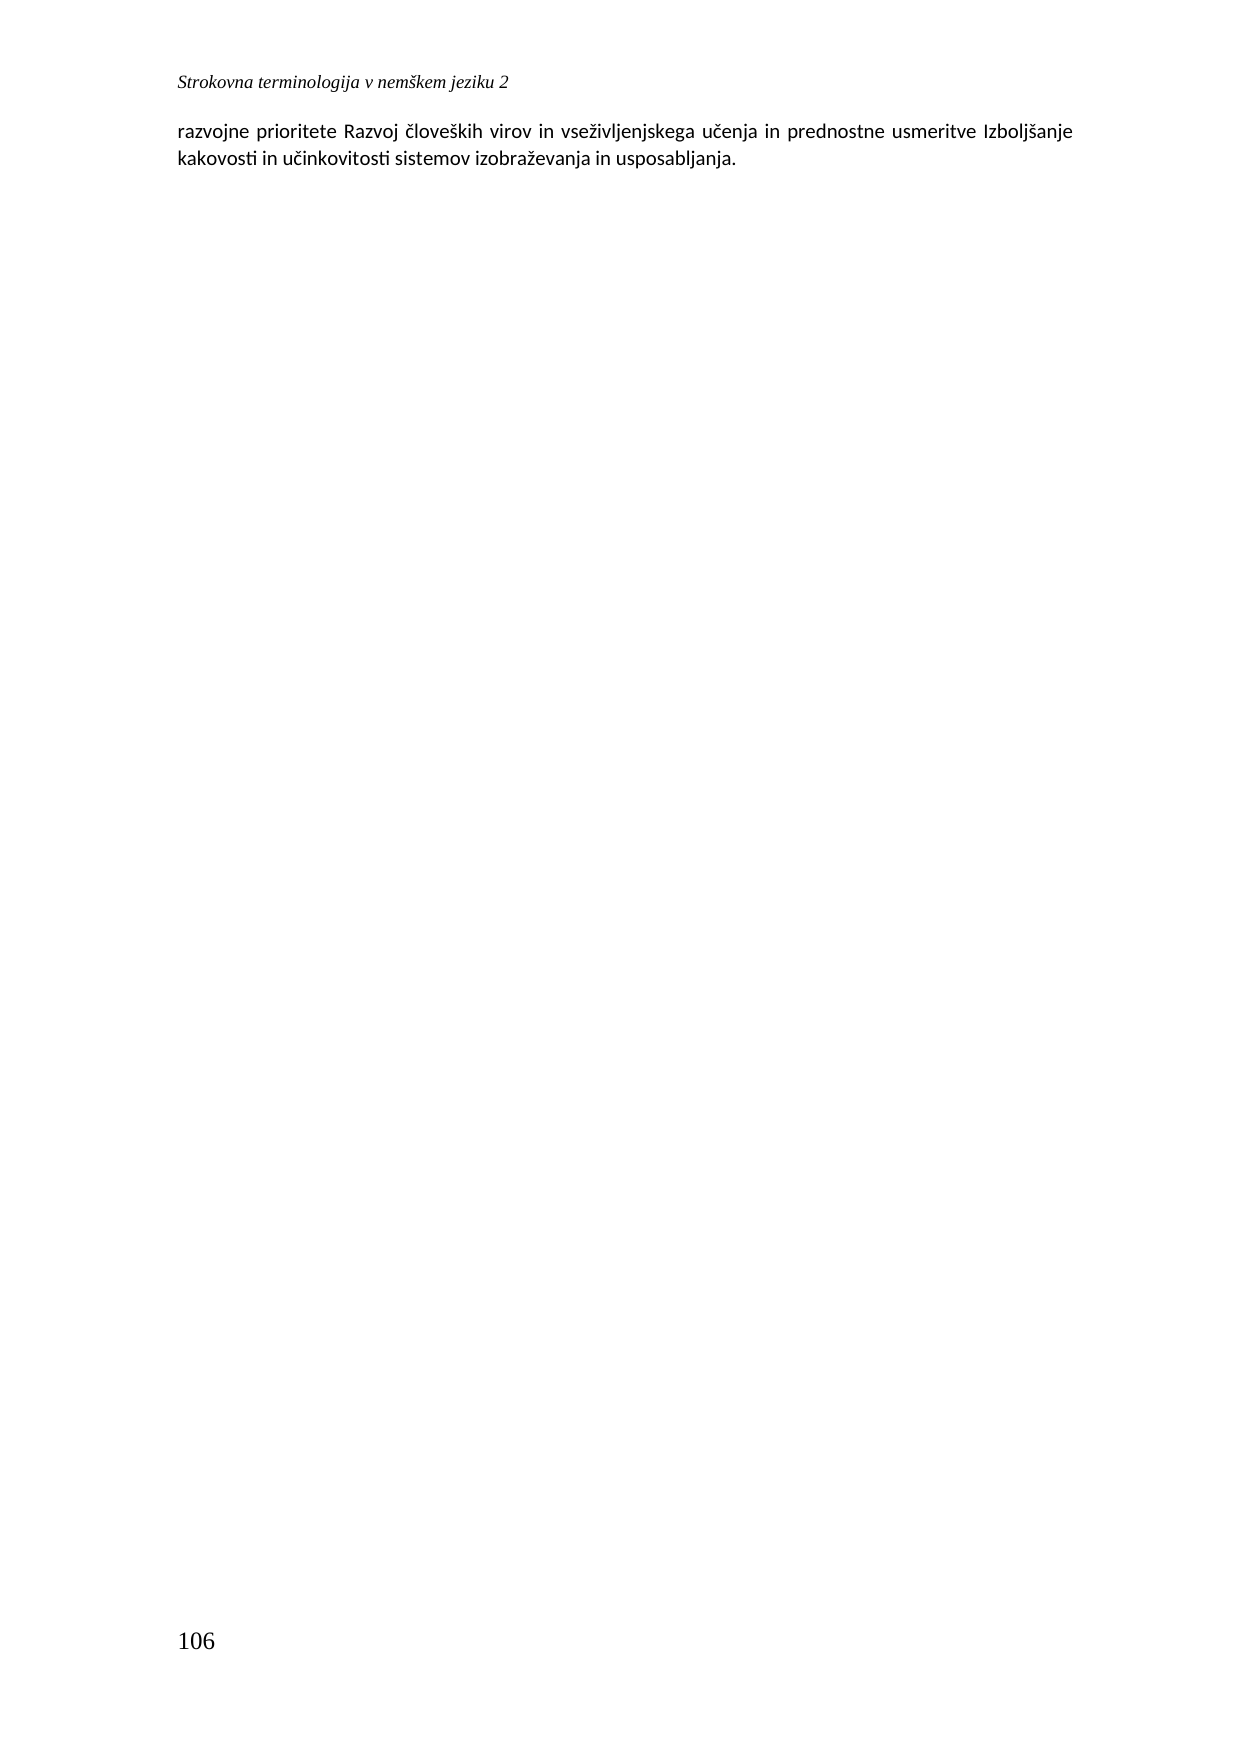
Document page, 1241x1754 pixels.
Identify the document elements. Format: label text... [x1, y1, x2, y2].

text razvojne prioritete Razvoj človeških virov in vseživljenjskega učenja in prednostne usmeritve Izboljšanje kakovosti in učinkovitosti sistemov izobraževanja in usposabljanja. [177, 118, 1074, 172]
